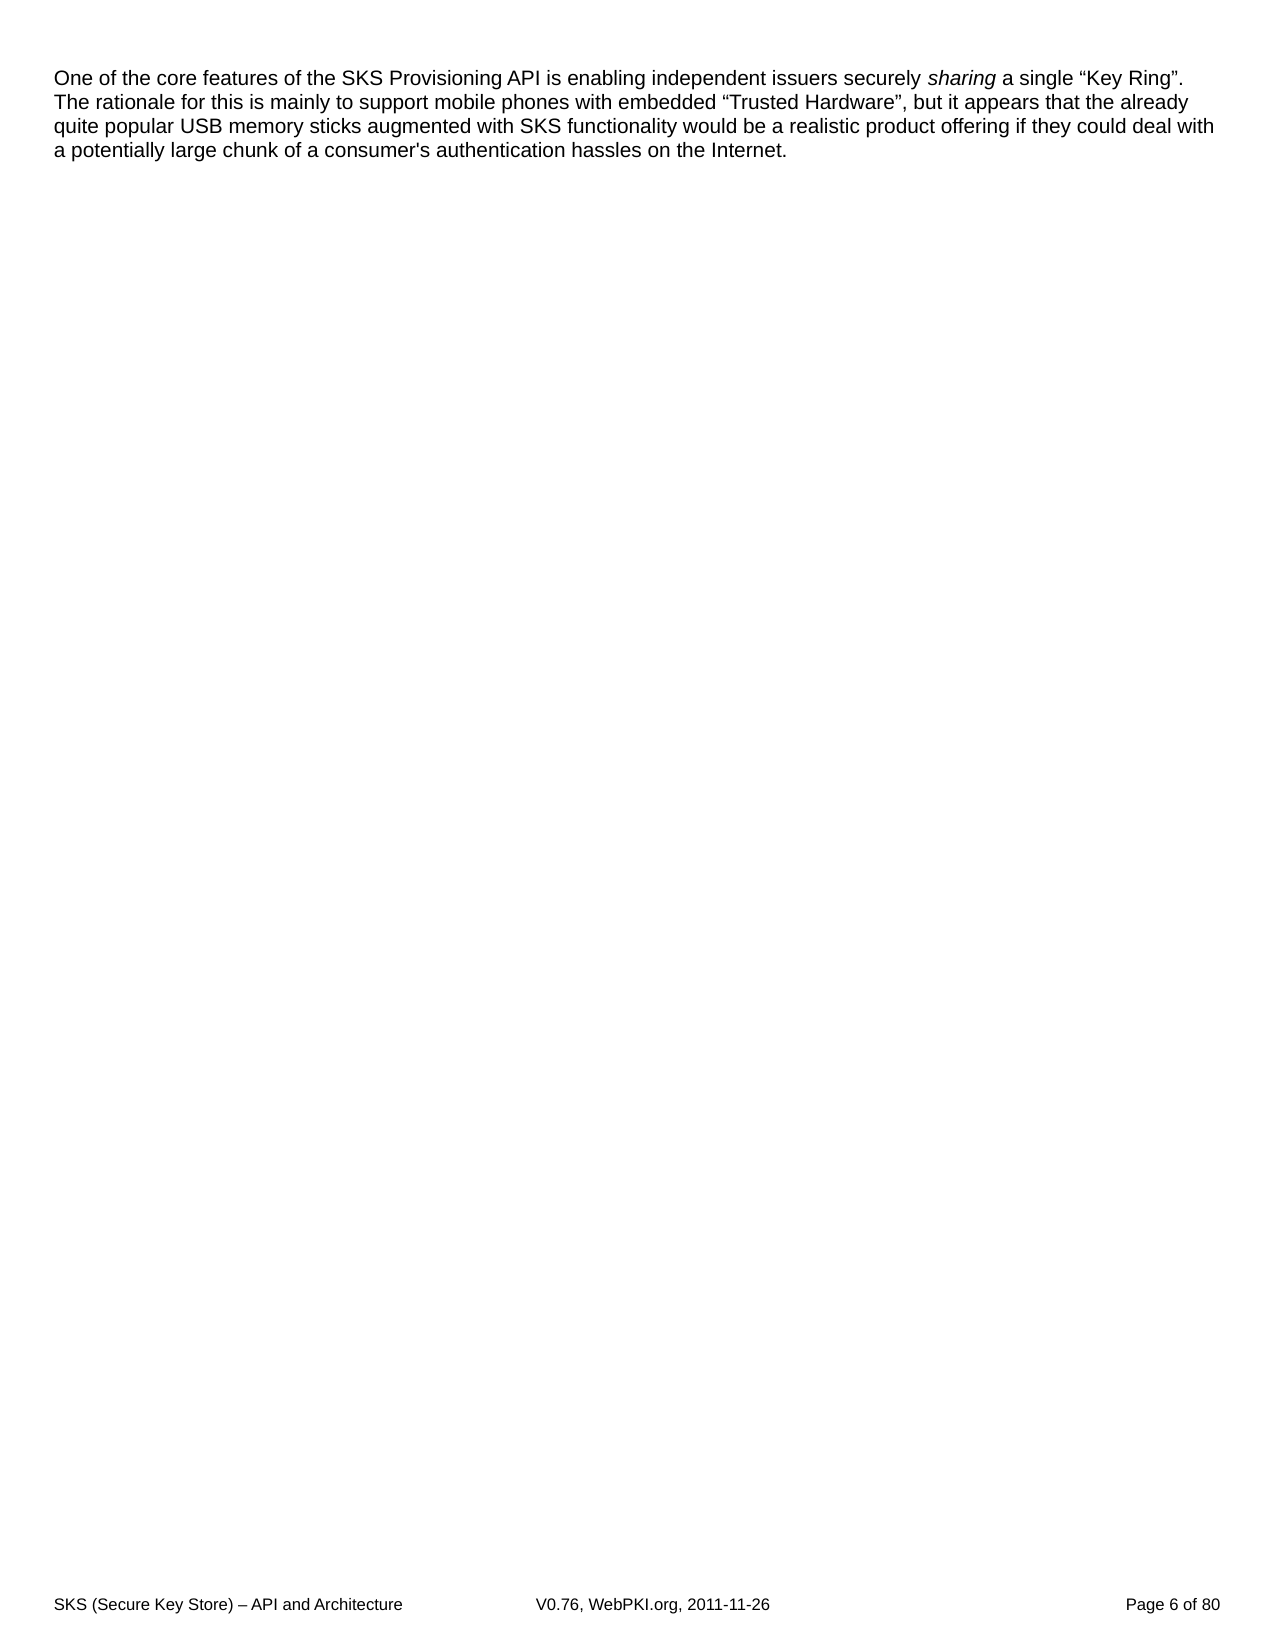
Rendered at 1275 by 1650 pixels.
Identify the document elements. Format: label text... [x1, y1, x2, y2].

text One of the core features of the SKS Provisioning API is enabling independent issuers securely sharing a single “Key Ring”. The rationale for this is mainly to support mobile phones with embedded “Trusted Hardware”, but it appears that the already quite popular USB memory sticks augmented with SKS functionality would be a realistic product offering if they could deal with a potentially large chunk of a consumer's authentication hassles on the Internet. [54, 66, 1221, 162]
